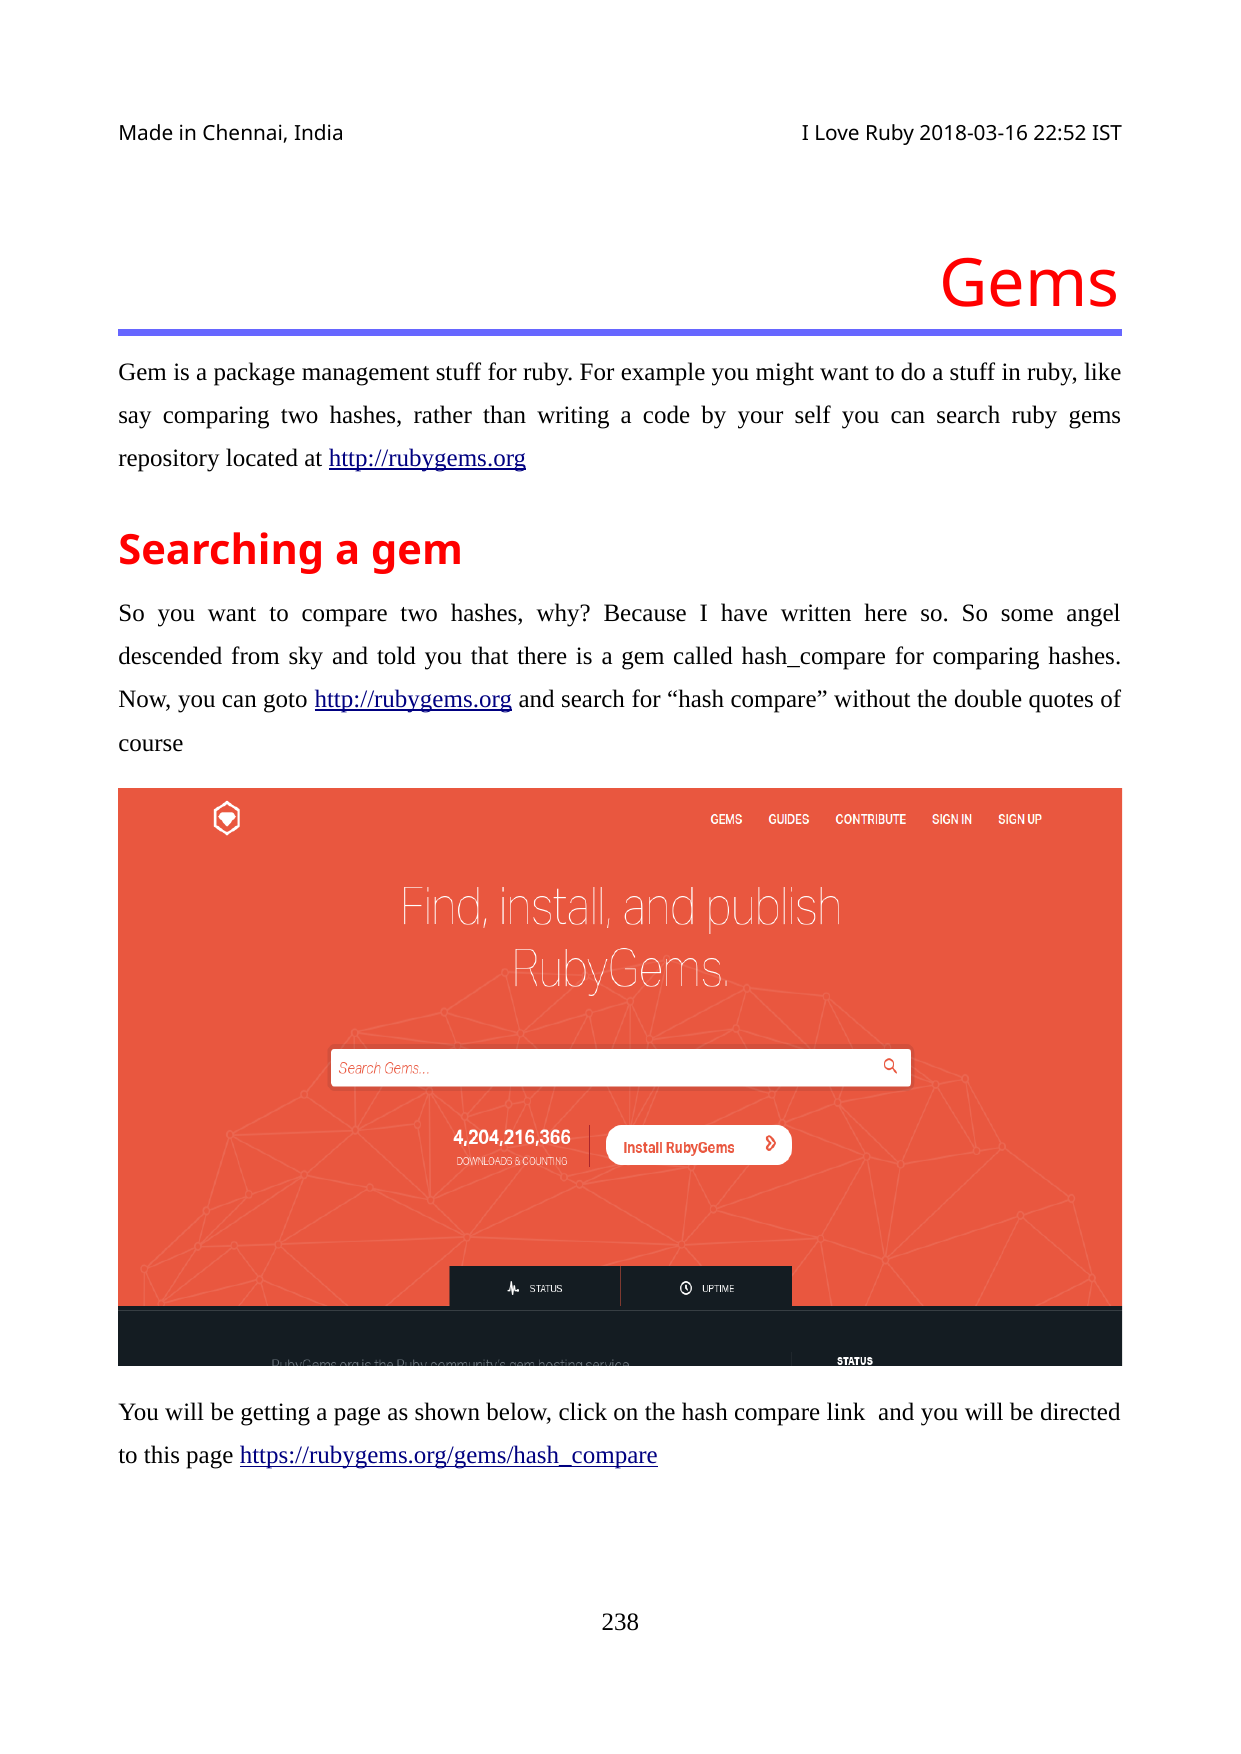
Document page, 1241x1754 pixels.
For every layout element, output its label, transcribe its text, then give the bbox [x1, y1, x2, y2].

picture [118, 788, 1123, 1366]
text Gem is a package management stuff for ruby. For example you might want to do a stuff in ruby, like say comparing two hashes, rather than writing a code by your self you can search ruby gems repository located at http://rubygems.org [118, 357, 1122, 472]
subtitle Searching a gem [118, 520, 1122, 577]
text So you want to compare two hashes, why? Because I have written here so. So some angel descended from sky and told you that there is a gem called hash_compare for comparing hashes. Now, you can goto http://rubygems.org and search for “hash compare” without the double quotes of course [118, 598, 1122, 756]
text You will be getting a page as shown below, click on the hash compare link and you will be directed to this page https://rubygems.org/gems/hash_compare [118, 1397, 1122, 1469]
subtitle Gems [118, 233, 1122, 329]
